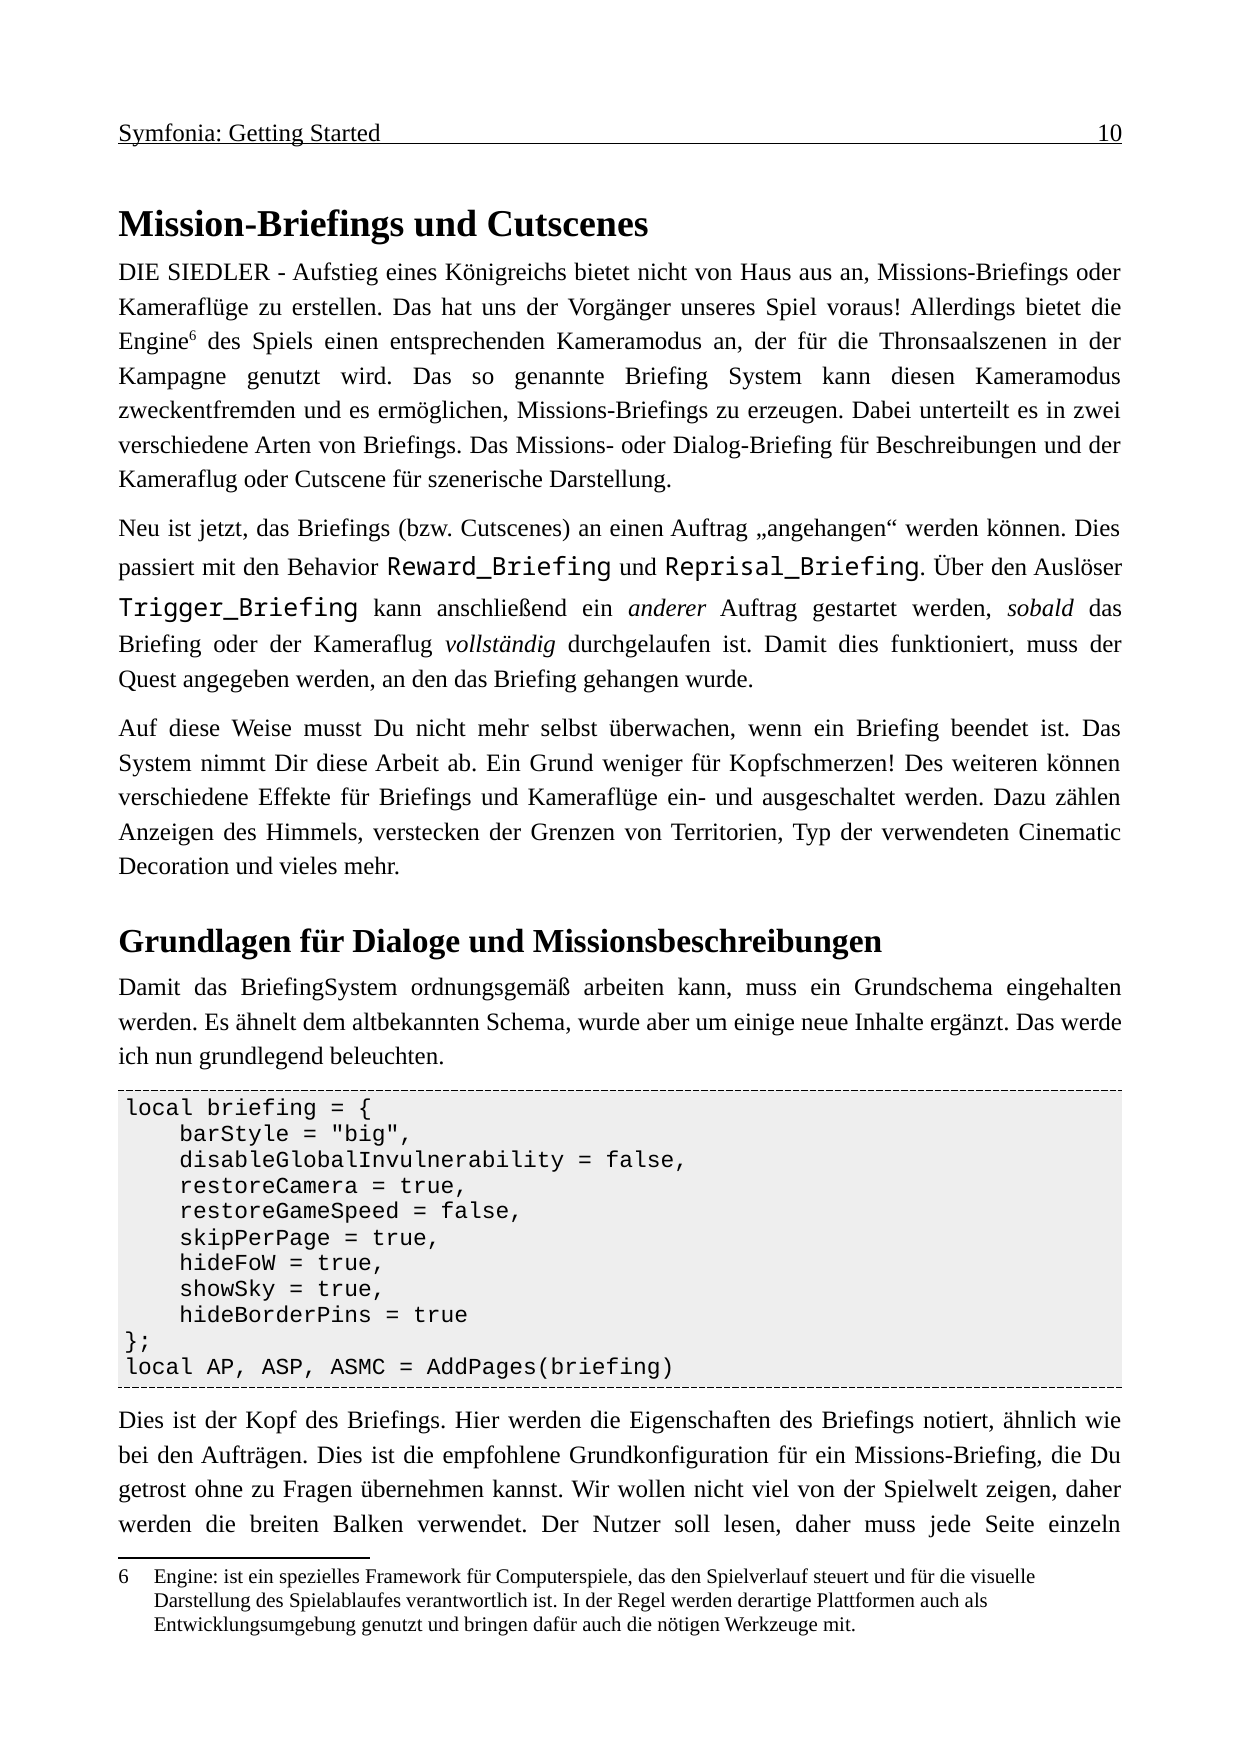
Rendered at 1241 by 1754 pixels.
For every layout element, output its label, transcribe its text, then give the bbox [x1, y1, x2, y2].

text Neu ist jetzt, das Briefings (bzw. Cutscenes) an einen Auftrag „angehangen“ werden können. Dies passiert mit den Behavior Reward_Briefing und Reprisal_Briefing. Über den Auslöser Trigger_Briefing kann anschließend ein anderer Auftrag gestartet werden, sobald das Briefing oder der Kameraflug vollständig durchgelaufen ist. Damit dies funktioniert, muss der Quest angegeben werden, an den das Briefing gehangen wurde. [118, 513, 1122, 693]
text Engine: ist ein spezielles Framework für Computerspiele, das den Spielverlauf steuert und für die visuelle Darstellung des Spielablaufes verantwortlich ist. In der Regel werden derartige Plattformen auch als Entwicklungsumgebung genutzt und bringen dafür auch die nötigen Werkzeuge mit. [118, 1564, 1122, 1636]
subtitle Grundlagen für Dialoge und Missionsbeschreibungen [118, 921, 1122, 959]
text local briefing = { barStyle = "big", disableGlobalInvulnerability = false, restoreCamera = true, restoreGameSpeed = false, skipPerPage = true, hideFoW = true, showSky = true, hideBorderPins = true }; local AP, ASP, ASMC = AddPages(briefing) [118, 1090, 1122, 1387]
text Auf diese Weise musst Du nicht mehr selbst überwachen, wenn ein Briefing beendet ist. Das System nimmt Dir diese Arbeit ab. Ein Grund weniger für Kopfschmerzen! Des weiteren können verschiedene Effekte für Briefings und Kameraflüge ein- und ausgeschaltet werden. Dazu zählen Anzeigen des Himmels, verstecken der Grenzen von Territorien, Typ der verwendeten Cinematic Decoration und vieles mehr. [118, 713, 1122, 880]
subtitle Mission-Briefings und Cutscenes [118, 201, 1122, 245]
text Dies ist der Kopf des Briefings. Hier werden die Eigenschaften des Briefings notiert, ähnlich wie bei den Aufträgen. Dies ist die empfohlene Grundkonfiguration für ein Missions-Briefing, die Du getrost ohne zu Fragen übernehmen kannst. Wir wollen nicht viel von der Spielwelt zeigen, daher werden die breiten Balken verwendet. Der Nutzer soll lesen, daher muss jede Seite einzeln [118, 1405, 1122, 1537]
text DIE SIEDLER - Aufstieg eines Königreichs bietet nicht von Haus aus an, Missions-Briefings oder Kameraflüge zu erstellen. Das hat uns der Vorgänger unseres Spiel voraus! Allerdings bietet die Engine des Spiels einen entsprechenden Kameramodus an, der für die Thronsaalszenen in der Kampagne genutzt wird. Das so genannte Briefing System kann diesen Kameramodus zweckentfremden und es ermöglichen, Missions-Briefings zu erzeugen. Dabei unterteilt es in zwei verschiedene Arten von Briefings. Das Missions- oder Dialog-Briefing für Beschreibungen und der Kameraflug oder Cutscene für szenerische Darstellung. [118, 257, 1122, 493]
text Damit das BriefingSystem ordnungsgemäß arbeiten kann, muss ein Grundschema eingehalten werden. Es ähnelt dem altbekannten Schema, wurde aber um einige neue Inhalte ergänzt. Das werde ich nun grundlegend beleuchten. [118, 972, 1122, 1070]
